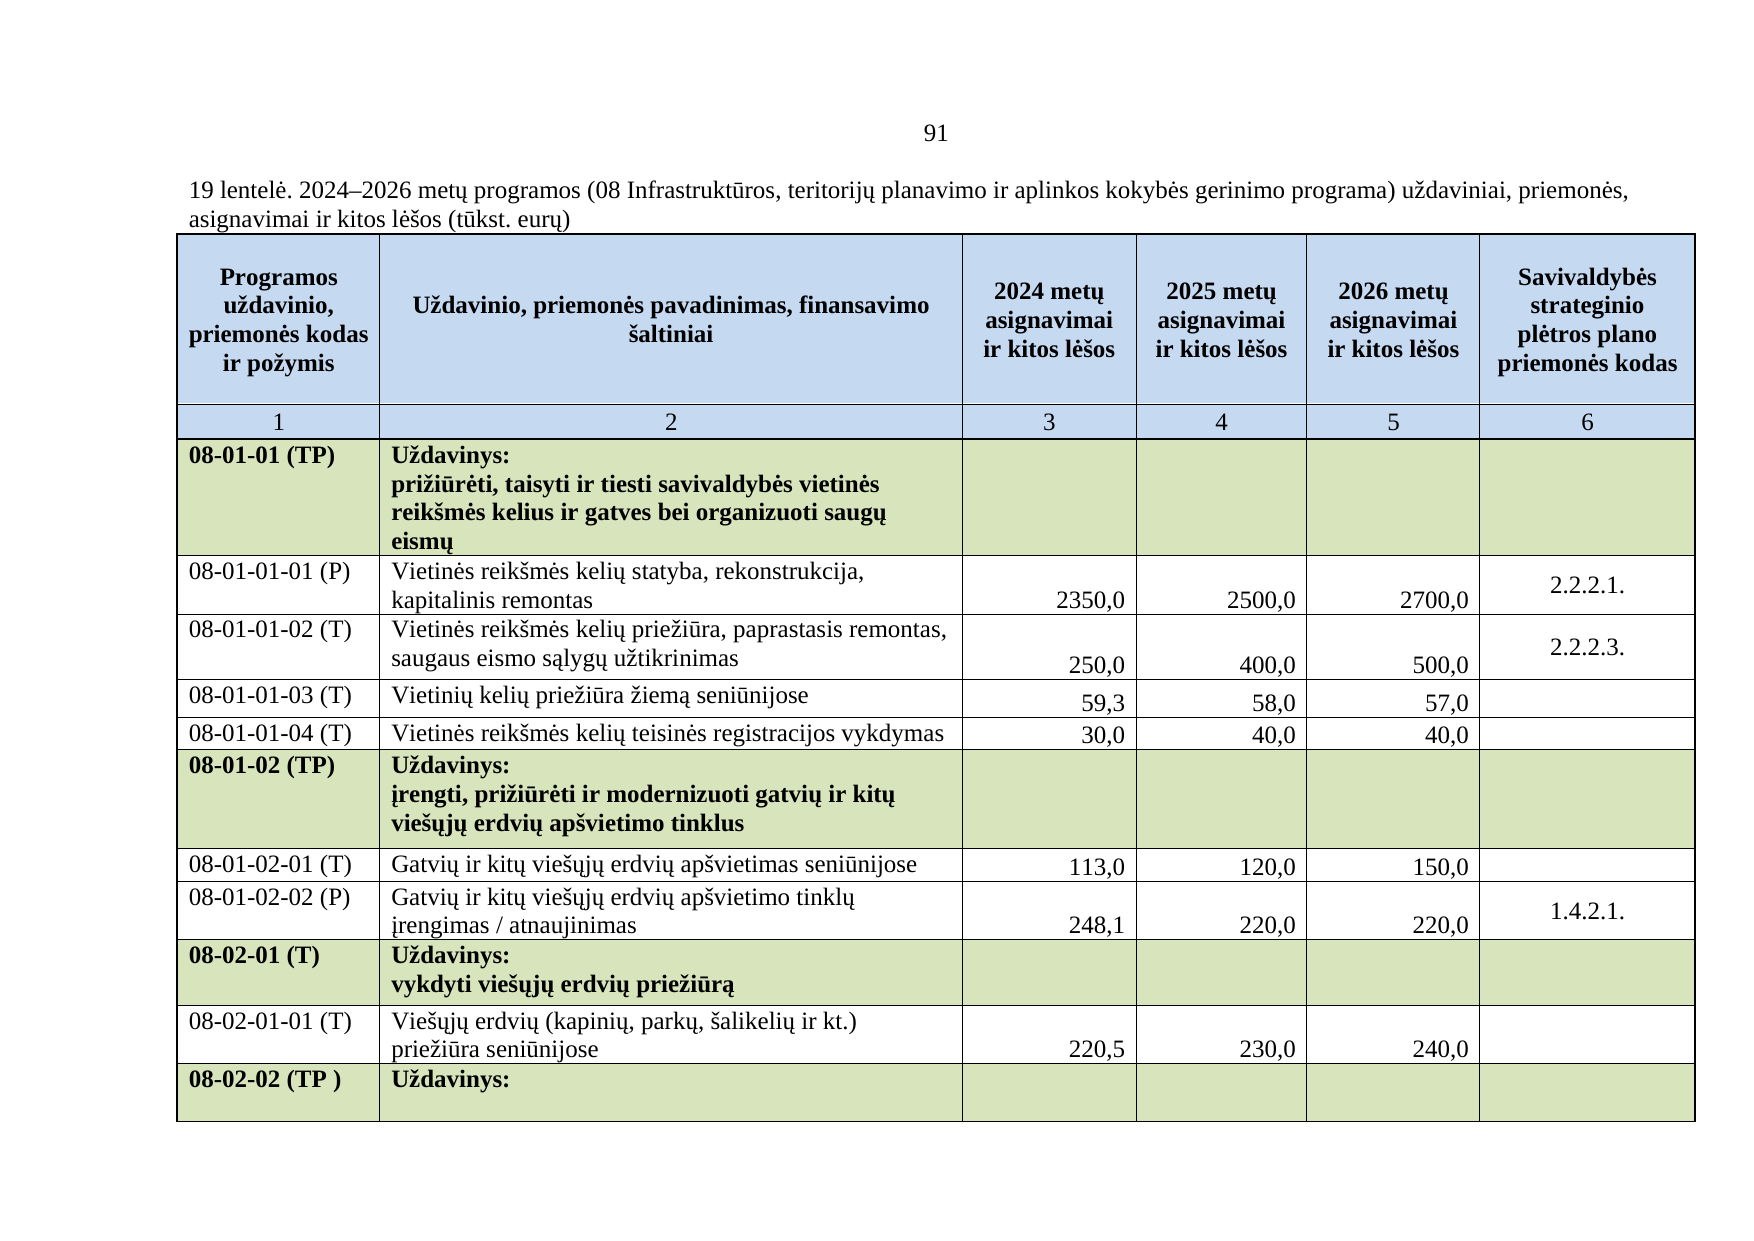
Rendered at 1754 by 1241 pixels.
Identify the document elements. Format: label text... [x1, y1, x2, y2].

table_cell 120,0 [1137, 849, 1306, 881]
table_cell 08-01-01-01 (P) [178, 556, 379, 613]
table_cell [1480, 1064, 1694, 1121]
table_cell [1480, 1006, 1694, 1063]
table_cell 2.2.2.3. [1480, 615, 1694, 679]
table_cell [963, 440, 1136, 555]
table_cell Uždavinys: vykdyti viešųjų erdvių priežiūrą [380, 940, 962, 1005]
table_cell 59,3 [963, 680, 1136, 717]
table_cell Gatvių ir kitų viešųjų erdvių apšvietimo tinklų įrengimas / atnaujinimas [380, 882, 962, 939]
table_cell [1137, 1064, 1306, 1121]
table_cell [1480, 750, 1694, 848]
table_cell 1.4.2.1. [1480, 882, 1694, 939]
table_cell [1480, 718, 1694, 749]
table_cell 40,0 [1137, 718, 1306, 749]
table_cell 4 [1137, 405, 1306, 438]
table_cell 5 [1307, 405, 1479, 438]
table_cell [1137, 940, 1306, 1005]
table_cell [1307, 1064, 1479, 1121]
table_cell 2350,0 [963, 556, 1136, 613]
table_cell Uždavinys: įrengti, prižiūrėti ir modernizuoti gatvių ir kitų viešųjų erdvių apšvietimo tinklus [380, 750, 962, 848]
table_cell Gatvių ir kitų viešųjų erdvių apšvietimas seniūnijose [380, 849, 962, 881]
table_cell 2500,0 [1137, 556, 1306, 613]
table_cell [1480, 440, 1694, 555]
table_cell Vietinių kelių priežiūra žiemą seniūnijose [380, 680, 962, 717]
table_cell [1480, 940, 1694, 1005]
table_cell 08-01-01-03 (T) [178, 680, 379, 717]
table_cell 30,0 [963, 718, 1136, 749]
table_cell 1 [178, 405, 379, 438]
table_cell Savivaldybės strateginio plėtros plano priemonės kodas [1480, 235, 1694, 403]
table_cell Viešųjų erdvių (kapinių, parkų, šalikelių ir kt.) priežiūra seniūnijose [380, 1006, 962, 1063]
table_cell [1137, 750, 1306, 848]
table_header 19 lentelė. 2024–2026 metų programos (08 Infrastruktūros, teritorijų planavimo ir aplinkos kokybės gerinimo programa) uždaviniai, priemonės, asignavimai ir kitos lėšos (tūkst. eurų) [177, 176, 1695, 233]
table_cell 2700,0 [1307, 556, 1479, 613]
table_cell [1307, 940, 1479, 1005]
table_cell [963, 940, 1136, 1005]
table_cell Uždavinio, priemonės pavadinimas, finansavimo šaltiniai [380, 235, 962, 403]
table_cell [1137, 440, 1306, 555]
table_cell 6 [1480, 405, 1694, 438]
table_cell 250,0 [963, 615, 1136, 679]
table_cell 220,0 [1307, 882, 1479, 939]
table_cell 40,0 [1307, 718, 1479, 749]
table_cell 248,1 [963, 882, 1136, 939]
table_cell 08-02-02 (TP ) [178, 1064, 379, 1121]
table_cell Uždavinys: [380, 1064, 962, 1121]
table_cell 08-01-02-02 (P) [178, 882, 379, 939]
table_cell 2 [380, 405, 962, 438]
table_cell Programos uždavinio, priemonės kodas ir požymis [178, 235, 379, 403]
table_cell 58,0 [1137, 680, 1306, 717]
table_cell 113,0 [963, 849, 1136, 881]
table_cell [1480, 680, 1694, 717]
table_cell Uždavinys: prižiūrėti, taisyti ir tiesti savivaldybės vietinės reikšmės kelius ir gatves bei organizuoti saugų eismų [380, 440, 962, 555]
table_cell 2025 metų asignavimai ir kitos lėšos [1137, 235, 1306, 403]
table_cell 220,5 [963, 1006, 1136, 1063]
table_cell 08-01-02-01 (T) [178, 849, 379, 881]
table_cell 57,0 [1307, 680, 1479, 717]
table_cell 2024 metų asignavimai ir kitos lėšos [963, 235, 1136, 403]
table_cell 220,0 [1137, 882, 1306, 939]
table_cell 3 [963, 405, 1136, 438]
table_cell 400,0 [1137, 615, 1306, 679]
table_cell [963, 750, 1136, 848]
table_cell [1480, 849, 1694, 881]
table_cell [1307, 750, 1479, 848]
table_cell 2026 metų asignavimai ir kitos lėšos [1307, 235, 1479, 403]
table_cell Vietinės reikšmės kelių priežiūra, paprastasis remontas, saugaus eismo sąlygų užtikrinimas [380, 615, 962, 679]
table_cell Vietinės reikšmės kelių statyba, rekonstrukcija, kapitalinis remontas [380, 556, 962, 613]
table_cell 08-02-01-01 (T) [178, 1006, 379, 1063]
table_cell 230,0 [1137, 1006, 1306, 1063]
table_cell [963, 1064, 1136, 1121]
table_cell 240,0 [1307, 1006, 1479, 1063]
table_cell 500,0 [1307, 615, 1479, 679]
table_cell 08-01-02 (TP) [178, 750, 379, 848]
table_cell Vietinės reikšmės kelių teisinės registracijos vykdymas [380, 718, 962, 749]
table_cell 08-01-01 (TP) [178, 440, 379, 555]
table_cell 150,0 [1307, 849, 1479, 881]
table_cell 08-01-01-02 (T) [178, 615, 379, 679]
table_cell 08-01-01-04 (T) [178, 718, 379, 749]
table_cell [1307, 440, 1479, 555]
table_cell 2.2.2.1. [1480, 556, 1694, 613]
table_cell 08-02-01 (T) [178, 940, 379, 1005]
